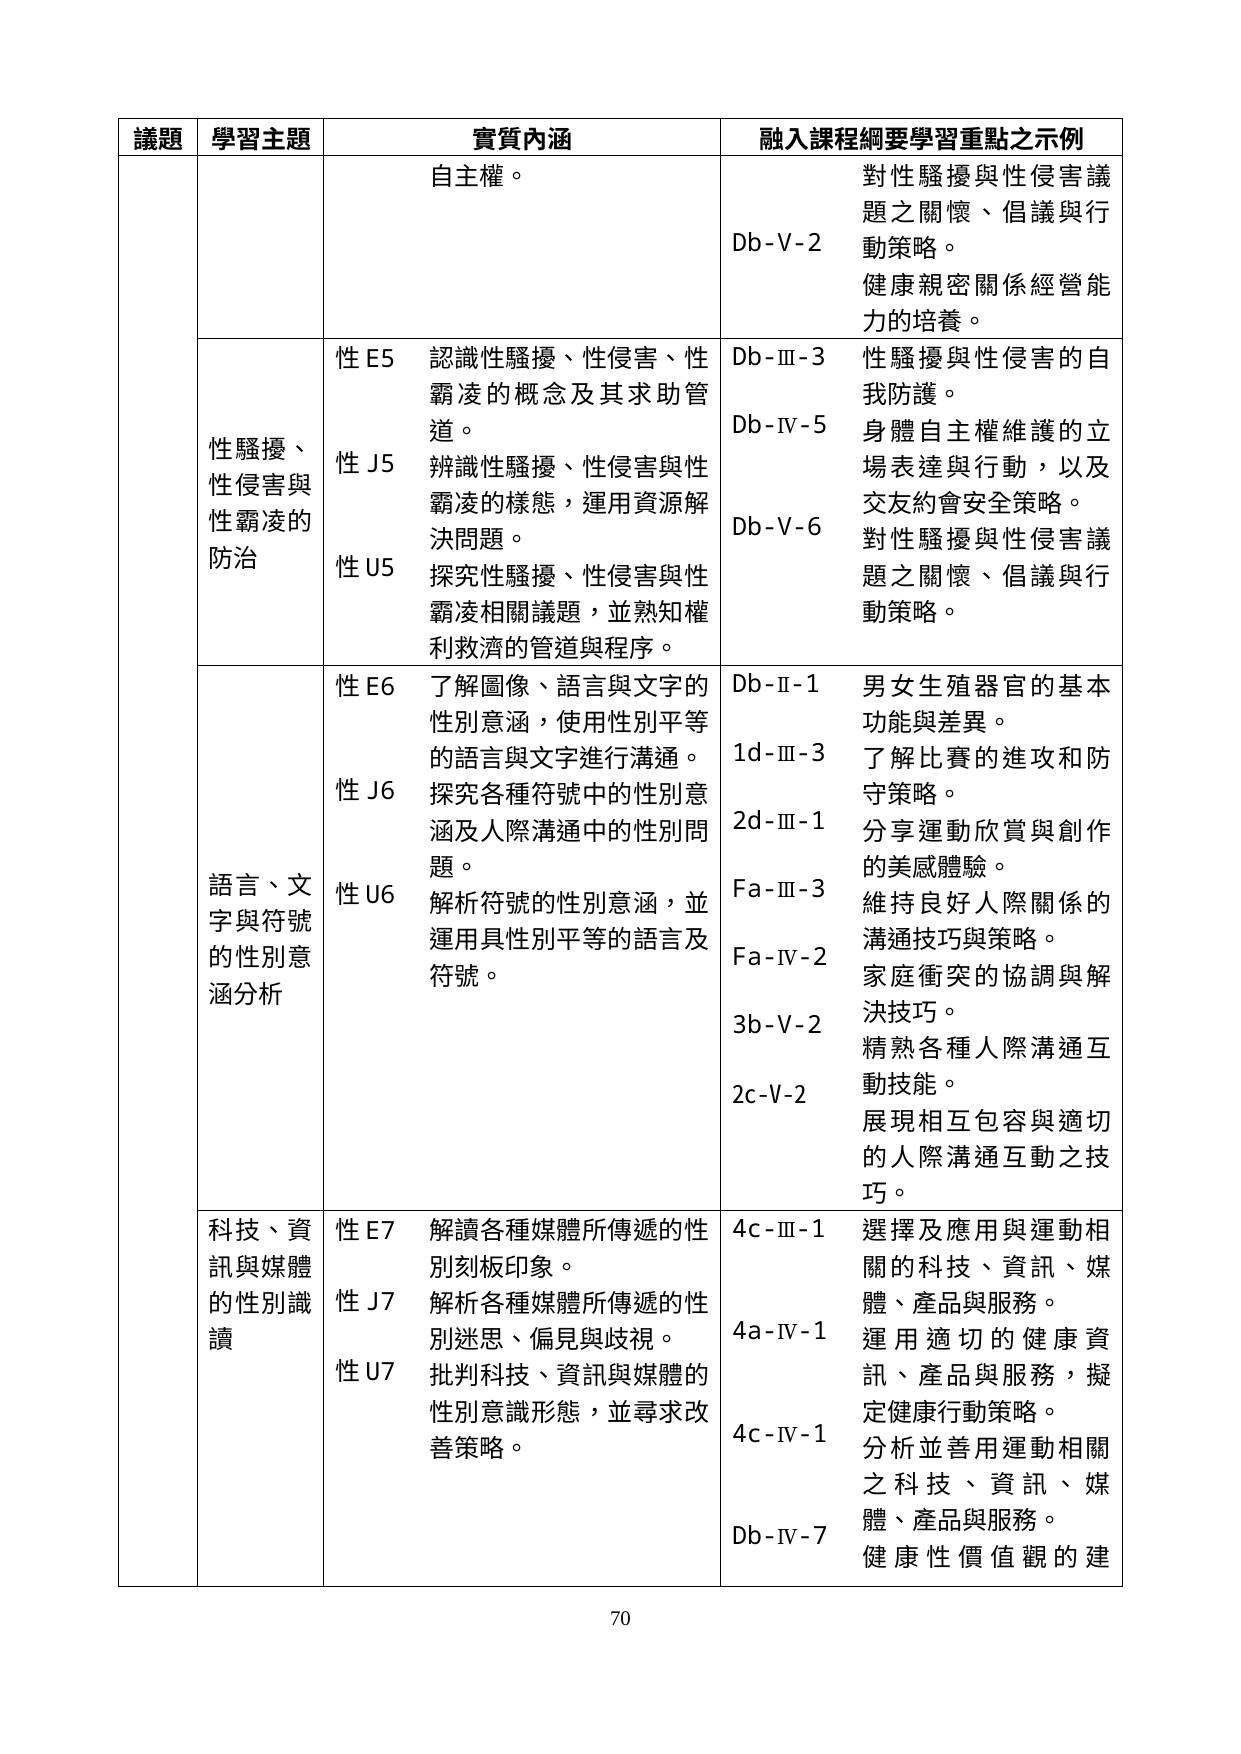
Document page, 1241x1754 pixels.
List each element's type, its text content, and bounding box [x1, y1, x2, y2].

table_cell 性騷擾與性侵害的自我防護。 身體自主權維護的立場表達與行動，以及交友約會安全策略。 對性騷擾與性侵害議題之關懷、倡議與行動策略。 [851, 339, 1122, 665]
table_cell 語言、文字與符號的性別意涵分析 [198, 666, 323, 1210]
table_header 議題 [119, 119, 197, 155]
table_cell Db-Ⅱ-1 1d-Ⅲ-3 2d-Ⅲ-1 Fa-Ⅲ-3 Fa-Ⅳ-2 3b-V-2 2c-V-2 [721, 666, 851, 1210]
table_cell 性E7 性J7 性U7 [324, 1211, 418, 1586]
table_cell 自主權。 [418, 156, 720, 338]
table_header 學習主題 [198, 119, 323, 155]
table_cell 了解圖像、語言與文字的性別意涵，使用性別平等的語言與文字進行溝通。 探究各種符號中的性別意涵及人際溝通中的性別問題。 解析符號的性別意涵，並運用具性別平等的語言及符號。 [418, 666, 720, 1210]
table_cell 性E5 性J5 性U5 [324, 339, 418, 665]
table_cell Db-Ⅲ-3 Db-Ⅳ-5 Db-V-6 [721, 339, 851, 665]
table_cell Db-V-2 [721, 156, 851, 338]
table_cell [119, 156, 197, 1586]
table_cell [324, 156, 418, 338]
table_cell 男女生殖器官的基本功能與差異。 了解比賽的進攻和防守策略。 分享運動欣賞與創作的美感體驗。 維持良好人際關係的溝通技巧與策略。 家庭衝突的協調與解決技巧。 精熟各種人際溝通互動技能。 展現相互包容與適切的人際溝通互動之技巧。 [851, 666, 1122, 1210]
table_cell 選擇及應用與運動相關的科技、資訊、媒體、產品與服務。 運用適切的健康資訊、產品與服務，擬定健康行動策略。 分析並善用運動相關之科技、資訊、媒體、產品與服務。 健康性價值觀的建 [851, 1211, 1122, 1586]
table_cell [198, 156, 323, 338]
table_cell 性騷擾、性侵害與性霸凌的防治 [198, 339, 323, 665]
table_cell 性E6 性J6 性U6 [324, 666, 418, 1210]
table_cell 4c-Ⅲ-1 4a-Ⅳ-1 4c-Ⅳ-1 Db-Ⅳ-7 [721, 1211, 851, 1586]
table_cell 科技、資訊與媒體的性別識讀 [198, 1211, 323, 1586]
table_header 融入課程綱要學習重點之示例 [721, 119, 1122, 155]
table_cell 認識性騷擾、性侵害、性霸凌的概念及其求助管道。 辨識性騷擾、性侵害與性霸凌的樣態，運用資源解決問題。 探究性騷擾、性侵害與性霸凌相關議題，並熟知權利救濟的管道與程序。 [418, 339, 720, 665]
table_cell 對性騷擾與性侵害議題之關懷、倡議與行動策略。 健康親密關係經營能力的培養。 [851, 156, 1122, 338]
table_cell 解讀各種媒體所傳遞的性別刻板印象。 解析各種媒體所傳遞的性別迷思、偏見與歧視。 批判科技、資訊與媒體的性別意識形態，並尋求改善策略。 [418, 1211, 720, 1586]
table_header 實質內涵 [324, 119, 720, 155]
